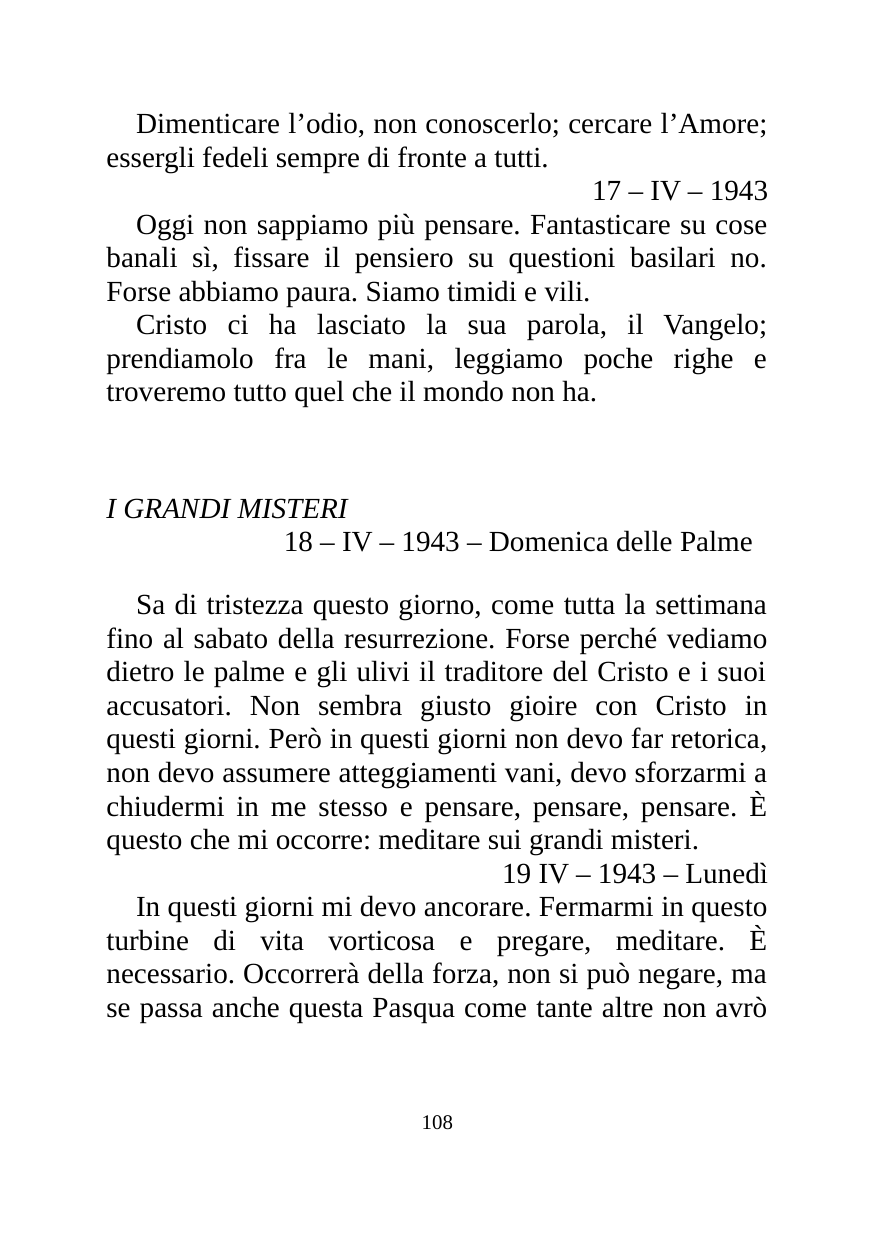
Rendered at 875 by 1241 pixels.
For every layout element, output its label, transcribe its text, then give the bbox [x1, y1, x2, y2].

text Dimenticare l’odio, non conoscerlo; cercare l’Amore; essergli fedeli sempre di fronte a tutti. [106, 106, 768, 173]
subtitle I GRANDI MISTERI 18 – IV – 1943 – Domenica delle Palme [106, 491, 768, 558]
text Sa di tristezza questo giorno, come tutta la settimana fino al sabato della resurrezione. Forse perché vediamo dietro le palme e gli ulivi il traditore del Cristo e i suoi accusatori. Non sembra giusto gioire con Cristo in questi giorni. Però in questi giorni non devo far retorica, non devo assumere atteggiamenti vani, devo sforzarmi a chiudermi in me stesso e pensare, pensare, pensare. È questo che mi occorre: meditare sui grandi misteri. [106, 587, 768, 856]
text 17 – IV – 1943 [106, 173, 768, 207]
text Cristo ci ha lasciato la sua parola, il Vangelo; prendiamolo fra le mani, leggiamo poche righe e troveremo tutto quel che il mondo non ha. [106, 307, 768, 408]
text 19 IV – 1943 – Lunedì [106, 856, 768, 889]
text Oggi non sappiamo più pensare. Fantasticare su cose banali sì, fissare il pensiero su questioni basilari no. Forse abbiamo paura. Siamo timidi e vili. [106, 207, 768, 307]
text In questi giorni mi devo ancorare. Fermarmi in questo turbine di vita vorticosa e pregare, meditare. È necessario. Occorrerà della forza, non si può negare, ma se passa anche questa Pasqua come tante altre non avrò [106, 889, 768, 1023]
